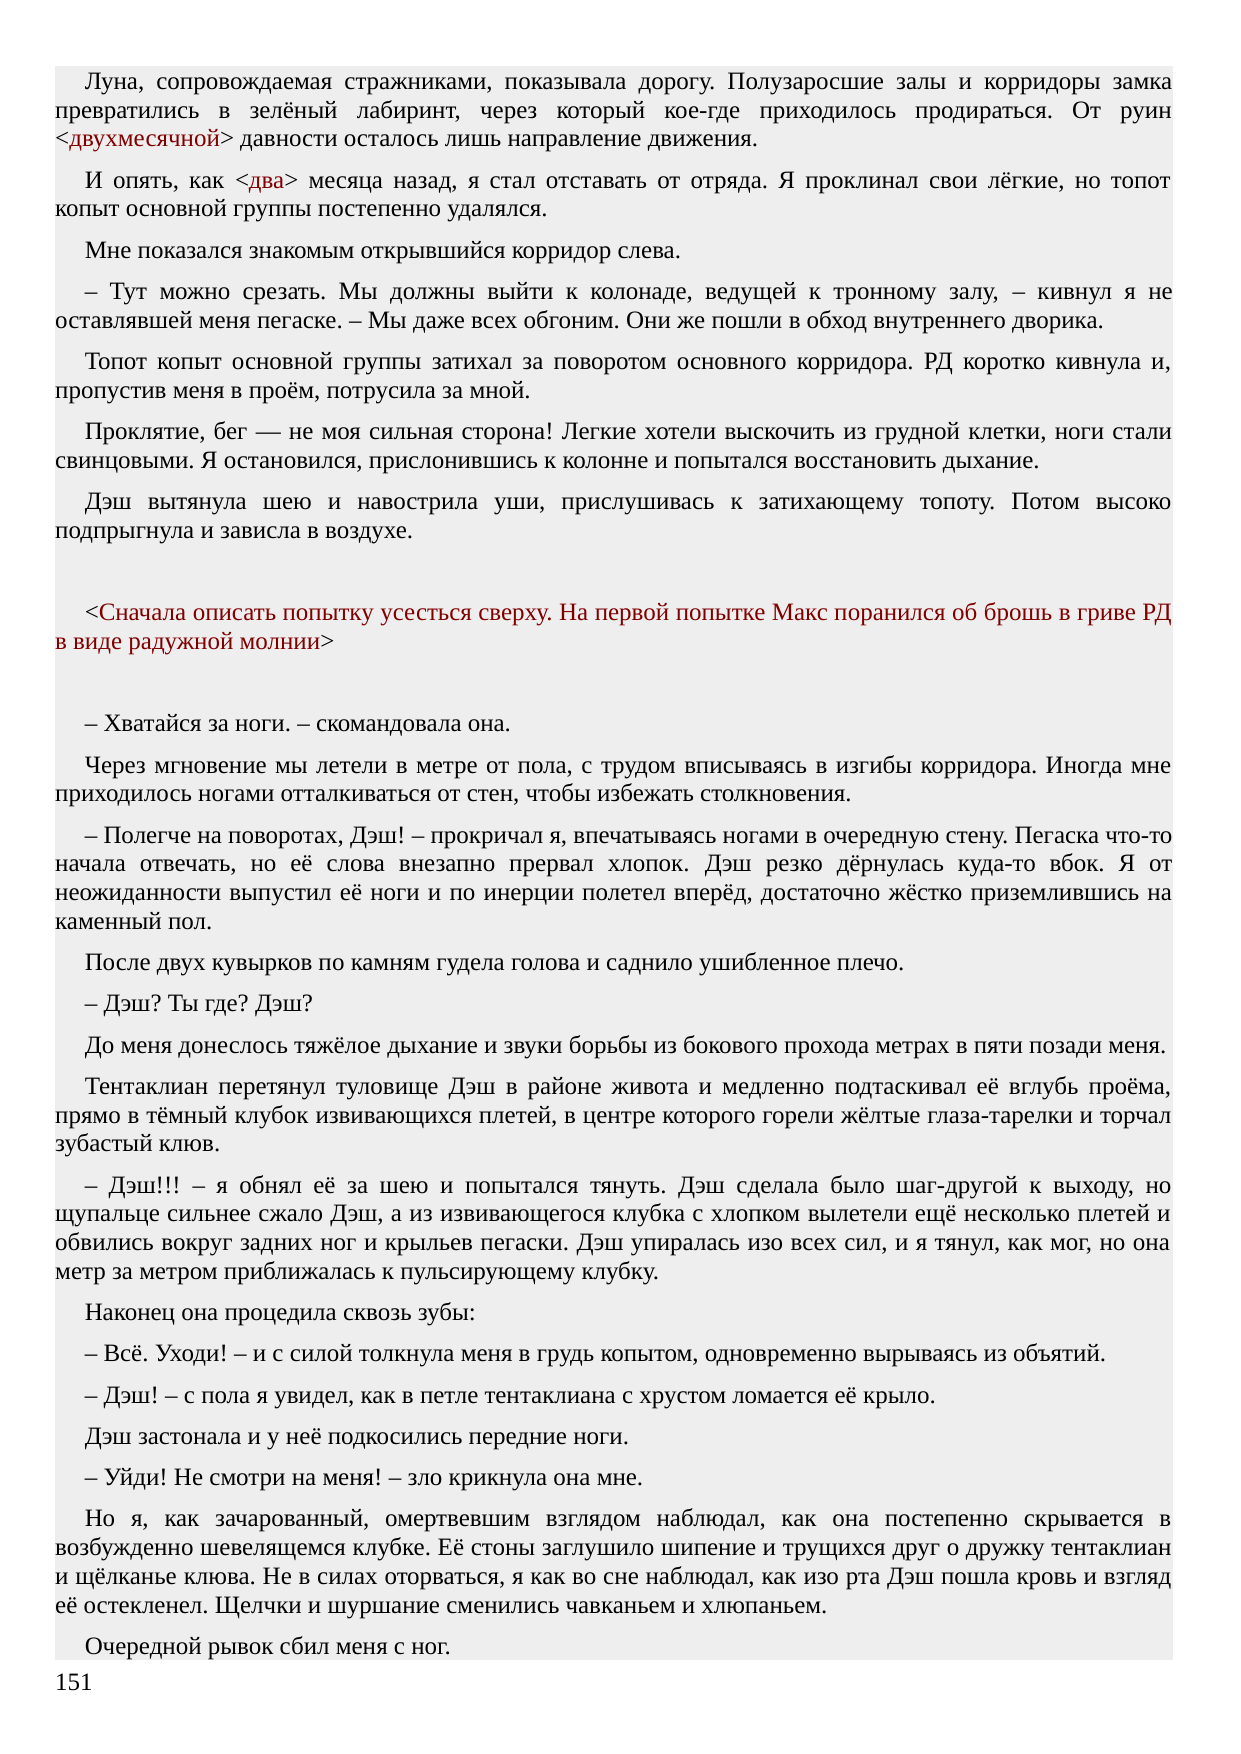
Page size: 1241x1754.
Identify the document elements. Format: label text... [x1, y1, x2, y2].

text Очередной рывок сбил меня с ног. [55, 1631, 1173, 1660]
text Тентаклиан перетянул туловище Дэш в районе живота и медленно подтаскивал её вглубь проёма, прямо в тёмный клубок извивающихся плетей, в центре которого горели жёлтые глаза-тарелки и торчал зубастый клюв. [55, 1071, 1173, 1157]
text После двух кувырков по камням гудела голова и саднило ушибленное плечо. [55, 947, 1173, 976]
text – Всё. Уходи! – и с силой толкнула меня в грудь копытом, одновременно вырываясь из объятий. [55, 1338, 1173, 1367]
text Но я, как зачарованный, омертвевшим взглядом наблюдал, как она постепенно скрывается в возбужденно шевелящемся клубке. Её стоны заглушило шипение и трущихся друг о дружку тентаклиан и щёлканье клюва. Не в силах оторваться, я как во сне наблюдал, как изо рта Дэш пошла кровь и взгляд её остекленел. Щелчки и шуршание сменились чавканьем и хлюпаньем. [55, 1503, 1173, 1618]
text Мне показался знакомым открывшийся корридор слева. [55, 235, 1173, 263]
text – Дэш? Ты где? Дэш? [55, 988, 1173, 1017]
text Наконец она процедила сквозь зубы: [55, 1297, 1173, 1326]
text – Тут можно срезать. Мы должны выйти к колонаде, ведущей к тронному залу, – кивнул я не оставлявшей меня пегаске. – Мы даже всех обгоним. Они же пошли в обход внутреннего дворика. [55, 276, 1173, 333]
text – Дэш!!! – я обнял её за шею и попытался тянуть. Дэш сделала было шаг-другой к выходу, но щупальце сильнее сжало Дэш, а из извивающегося клубка с хлопком вылетели ещё несколько плетей и обвились вокруг задних ног и крыльев пегаски. Дэш упиралась изо всех сил, и я тянул, как мог, но она метр за метром приближалась к пульсирующему клубку. [55, 1170, 1173, 1285]
text Через мгновение мы летели в метре от пола, с трудом вписываясь в изгибы корридора. Иногда мне приходилось ногами отталкиваться от стен, чтобы избежать столкновения. [55, 750, 1173, 807]
text – Полегче на поворотах, Дэш! – прокричал я, впечатываясь ногами в очередную стену. Пегаска что-то начала отвечать, но её слова внезапно прервал хлопок. Дэш резко дёрнулась куда-то вбок. Я от неожиданности выпустил её ноги и по инерции полетел вперёд, достаточно жёстко приземлившись на каменный пол. [55, 820, 1173, 935]
text До меня донеслось тяжёлое дыхание и звуки борьбы из бокового прохода метрах в пяти позади меня. [55, 1030, 1173, 1058]
text – Хватайся за ноги. – скомандовала она. [55, 708, 1173, 737]
text Дэш застонала и у неё подкосились передние ноги. [55, 1421, 1173, 1450]
text И опять, как <два> месяца назад, я стал отставать от отряда. Я проклинал свои лёгкие, но топот копыт основной группы постепенно удалялся. [55, 165, 1173, 222]
text Проклятие, бег — не моя сильная сторона! Легкие хотели выскочить из грудной клетки, ноги стали свинцовыми. Я остановился, прислонившись к колонне и попытался восстановить дыхание. [55, 416, 1173, 473]
text <Cначала описать попытку усесться сверху. На первой попытке Макс поранился об брошь в гриве РД в виде радужной молнии> [55, 597, 1173, 655]
text Топот копыт основной группы затихал за поворотом основного корридора. РД коротко кивнула и, пропустив меня в проём, потрусила за мной. [55, 346, 1173, 403]
text Луна, сопровождаемая стражниками, показывала дорогу. Полузаросшие залы и корридоры замка превратились в зелёный лабиринт, через который кое-где приходилось продираться. От руин <двухмесячной> давности осталось лишь направление движения. [55, 66, 1173, 152]
text – Уйди! Не смотри на меня! – зло крикнула она мне. [55, 1462, 1173, 1491]
text – Дэш! – с пола я увидел, как в петле тентаклиана с хрустом ломается её крыло. [55, 1380, 1173, 1408]
text Дэш вытянула шею и навострила уши, прислушивась к затихающему топоту. Потом высоко подпрыгнула и зависла в воздухе. [55, 486, 1173, 543]
